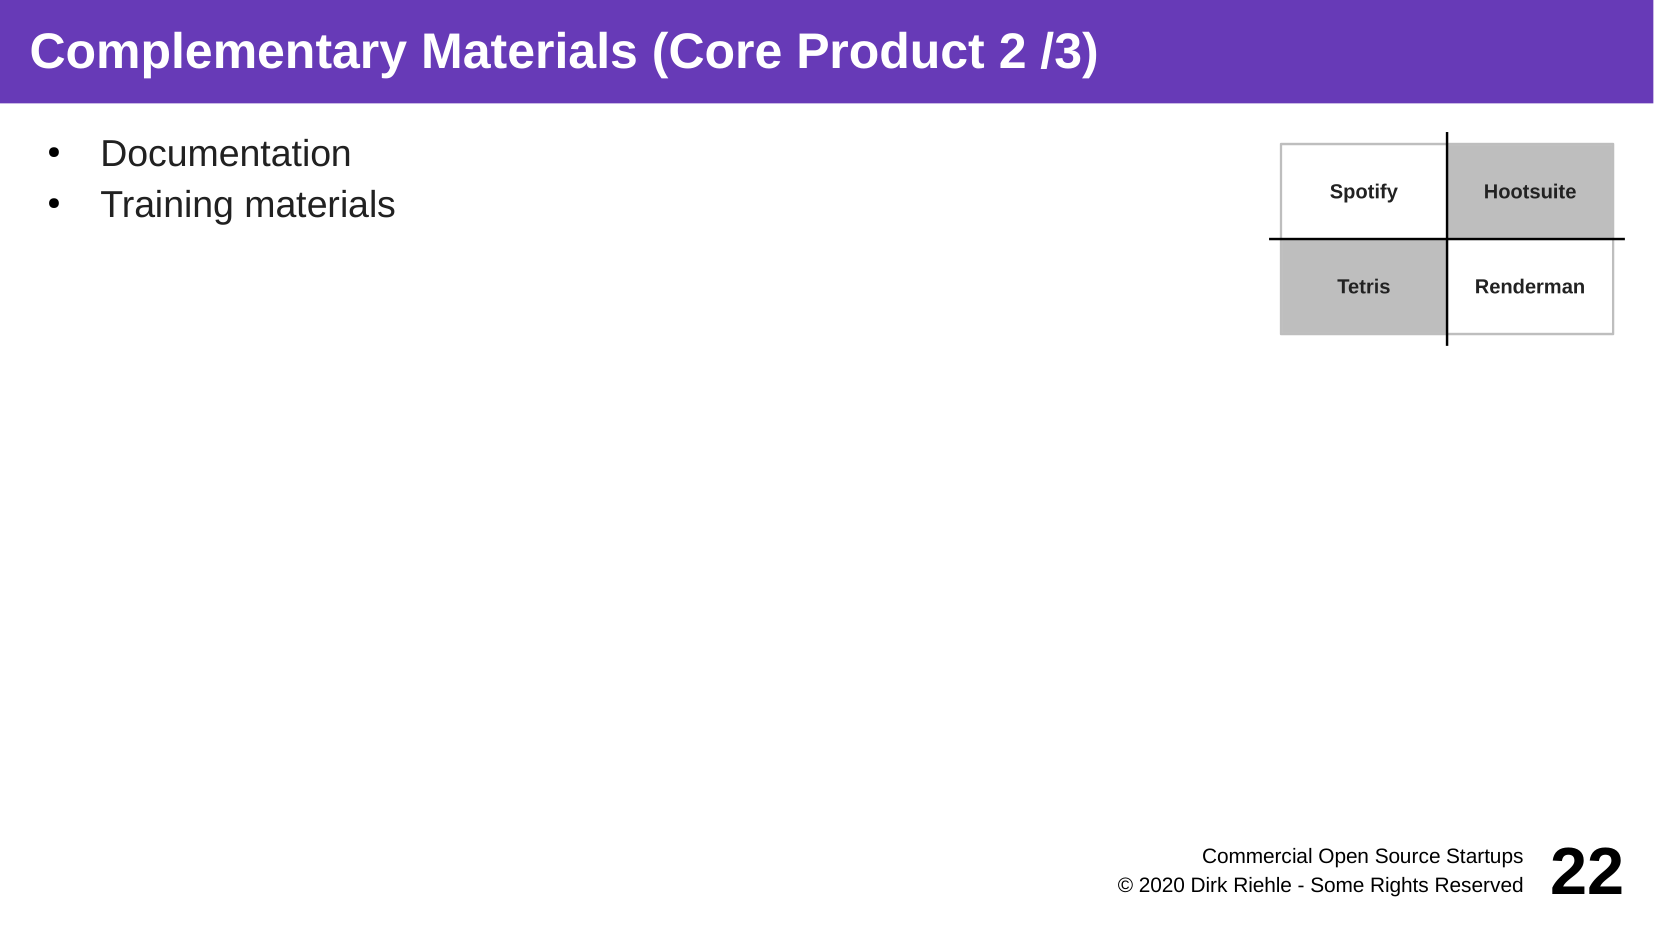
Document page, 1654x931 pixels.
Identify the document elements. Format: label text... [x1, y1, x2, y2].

picture [1269, 132, 1625, 346]
title Complementary Materials (Core Product 2 /3) [0, 0, 1654, 104]
list Documentation Training materials [29, 132, 1625, 813]
